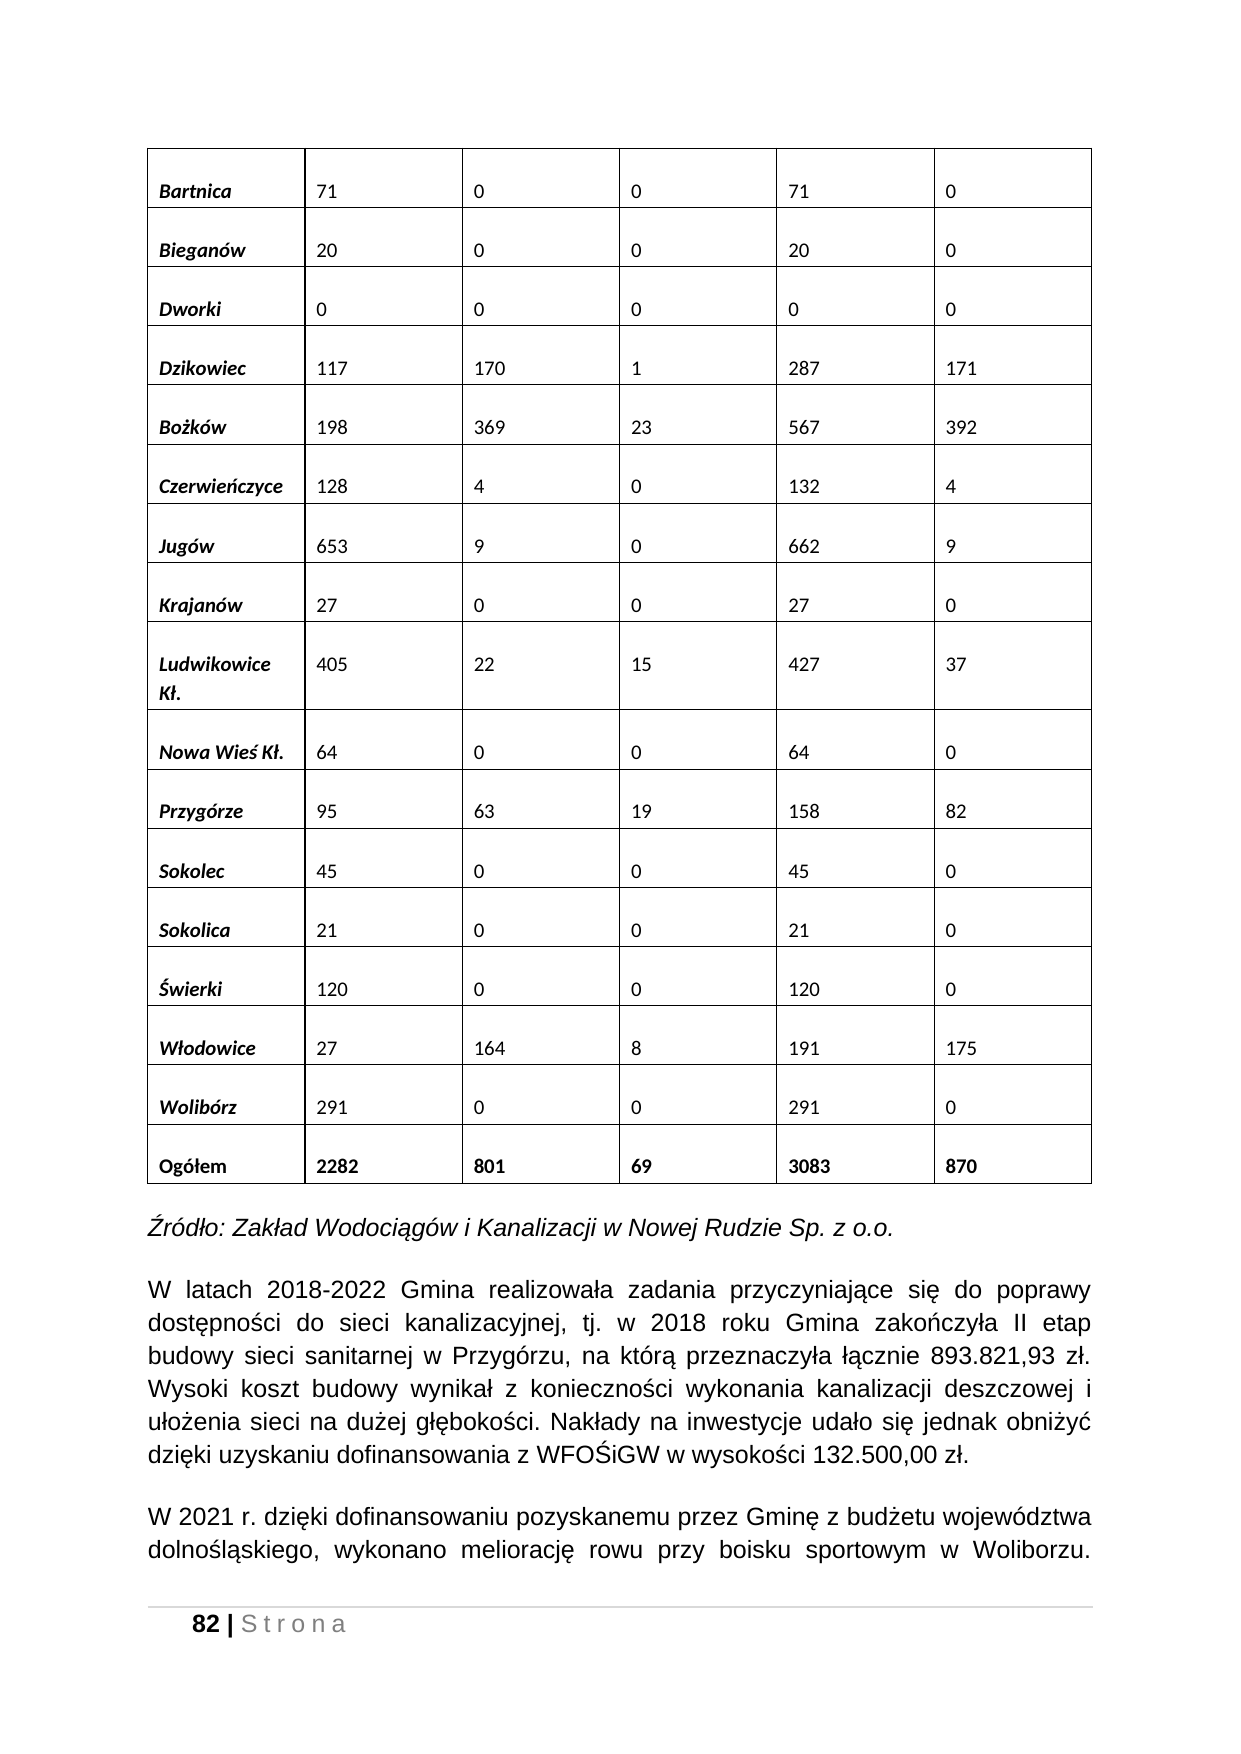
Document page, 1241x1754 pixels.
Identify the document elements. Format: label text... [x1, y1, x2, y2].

table_cell 23 [620, 385, 776, 443]
table_cell 0 [463, 710, 619, 768]
table_cell 132 [777, 445, 934, 503]
table_cell 0 [620, 504, 776, 562]
table_cell 1 [620, 326, 776, 384]
table_cell 64 [306, 710, 462, 768]
table_cell 0 [463, 267, 619, 325]
table_cell 63 [463, 770, 619, 828]
table_cell 8 [620, 1006, 776, 1064]
table_cell 158 [777, 770, 934, 828]
table_cell 22 [463, 622, 619, 709]
table_cell 128 [306, 445, 462, 503]
table_cell 198 [306, 385, 462, 443]
table_cell 0 [620, 710, 776, 768]
table_cell 0 [463, 829, 619, 887]
table_cell Jugów [148, 504, 304, 562]
table_cell 9 [463, 504, 619, 562]
table_cell 37 [935, 622, 1091, 709]
table_cell Sokolec [148, 829, 304, 887]
table_cell 0 [935, 563, 1091, 621]
table_cell 0 [620, 563, 776, 621]
table_cell 0 [935, 208, 1091, 266]
table_cell 662 [777, 504, 934, 562]
table_cell 0 [620, 829, 776, 887]
table_cell Bożków [148, 385, 304, 443]
table_cell 870 [935, 1125, 1091, 1183]
table_cell Włodowice [148, 1006, 304, 1064]
table_cell 4 [463, 445, 619, 503]
table_cell 21 [777, 888, 934, 946]
table_cell Wolibórz [148, 1065, 304, 1123]
table_cell 287 [777, 326, 934, 384]
table_cell 653 [306, 504, 462, 562]
table_cell 0 [935, 947, 1091, 1005]
table_cell 291 [306, 1065, 462, 1123]
table_cell 20 [777, 208, 934, 266]
table_cell 20 [306, 208, 462, 266]
text W latach 2018-2022 Gmina realizowała zadania przyczyniające się do poprawy dostępności do sieci kanalizacyjnej, tj. w 2018 roku Gmina zakończyła II etap budowy sieci sanitarnej w Przygórzu, na którą przeznaczyła łącznie 893.821,93 zł. Wysoki koszt budowy wynikał z konieczności wykonania kanalizacji deszczowej i ułożenia sieci na dużej głębokości. Nakłady na inwestycje udało się jednak obniżyć dzięki uzyskaniu dofinansowania z WFOŚiGW w wysokości 132.500,00 zł. [148, 1275, 1093, 1469]
table_cell 95 [306, 770, 462, 828]
table_cell 0 [620, 208, 776, 266]
table_cell 171 [935, 326, 1091, 384]
table_cell 82 [935, 770, 1091, 828]
table_cell 45 [306, 829, 462, 887]
table_cell 0 [463, 947, 619, 1005]
table_cell 0 [935, 829, 1091, 887]
table_cell 0 [463, 208, 619, 266]
table_cell 0 [620, 1065, 776, 1123]
table_cell Bieganów [148, 208, 304, 266]
table_cell Ludwikowice Kł. [148, 622, 304, 709]
table_cell 64 [777, 710, 934, 768]
table_cell 567 [777, 385, 934, 443]
table_cell 0 [935, 149, 1091, 207]
table_cell Czerwieńczyce [148, 445, 304, 503]
table_cell 191 [777, 1006, 934, 1064]
table_cell 21 [306, 888, 462, 946]
table_cell Ogółem [148, 1125, 304, 1183]
table_cell 4 [935, 445, 1091, 503]
table_cell 392 [935, 385, 1091, 443]
table_cell 71 [306, 149, 462, 207]
table_cell 0 [620, 445, 776, 503]
table_cell 427 [777, 622, 934, 709]
table_cell 3083 [777, 1125, 934, 1183]
table_cell 27 [306, 563, 462, 621]
table_cell 175 [935, 1006, 1091, 1064]
table_cell Bartnica [148, 149, 304, 207]
table_cell 0 [935, 267, 1091, 325]
table_cell 0 [620, 149, 776, 207]
table_cell 27 [306, 1006, 462, 1064]
table_cell 0 [620, 888, 776, 946]
table_cell Dzikowiec [148, 326, 304, 384]
table_cell 71 [777, 149, 934, 207]
table_cell 801 [463, 1125, 619, 1183]
table_cell Nowa Wieś Kł. [148, 710, 304, 768]
table_cell 0 [935, 710, 1091, 768]
table_cell 0 [777, 267, 934, 325]
table_cell 0 [463, 888, 619, 946]
table_cell 120 [306, 947, 462, 1005]
table_cell 69 [620, 1125, 776, 1183]
table_cell 405 [306, 622, 462, 709]
table_cell 369 [463, 385, 619, 443]
table_cell 0 [463, 563, 619, 621]
table_cell 0 [620, 947, 776, 1005]
table_cell 27 [777, 563, 934, 621]
table_cell 19 [620, 770, 776, 828]
table_cell 2282 [306, 1125, 462, 1183]
table_cell Przygórze [148, 770, 304, 828]
table_cell 117 [306, 326, 462, 384]
table_cell 0 [935, 888, 1091, 946]
table_cell Krajanów [148, 563, 304, 621]
table_cell Dworki [148, 267, 304, 325]
table_cell Sokolica [148, 888, 304, 946]
table_cell 170 [463, 326, 619, 384]
table_cell 0 [463, 1065, 619, 1123]
table_cell 0 [463, 149, 619, 207]
text W 2021 r. dzięki dofinansowaniu pozyskanemu przez Gminę z budżetu województwa dolnośląskiego, wykonano meliorację rowu przy boisku sportowym w Woliborzu. [148, 1502, 1093, 1564]
table_cell 120 [777, 947, 934, 1005]
table_cell 9 [935, 504, 1091, 562]
table_cell 45 [777, 829, 934, 887]
table_cell 15 [620, 622, 776, 709]
table_cell 291 [777, 1065, 934, 1123]
table_cell 0 [306, 267, 462, 325]
table_cell 0 [620, 267, 776, 325]
text Źródło: Zakład Wodociągów i Kanalizacji w Nowej Rudzie Sp. z o.o. [148, 1213, 1093, 1242]
table_cell 0 [935, 1065, 1091, 1123]
table_cell 164 [463, 1006, 619, 1064]
table_cell Świerki [148, 947, 304, 1005]
